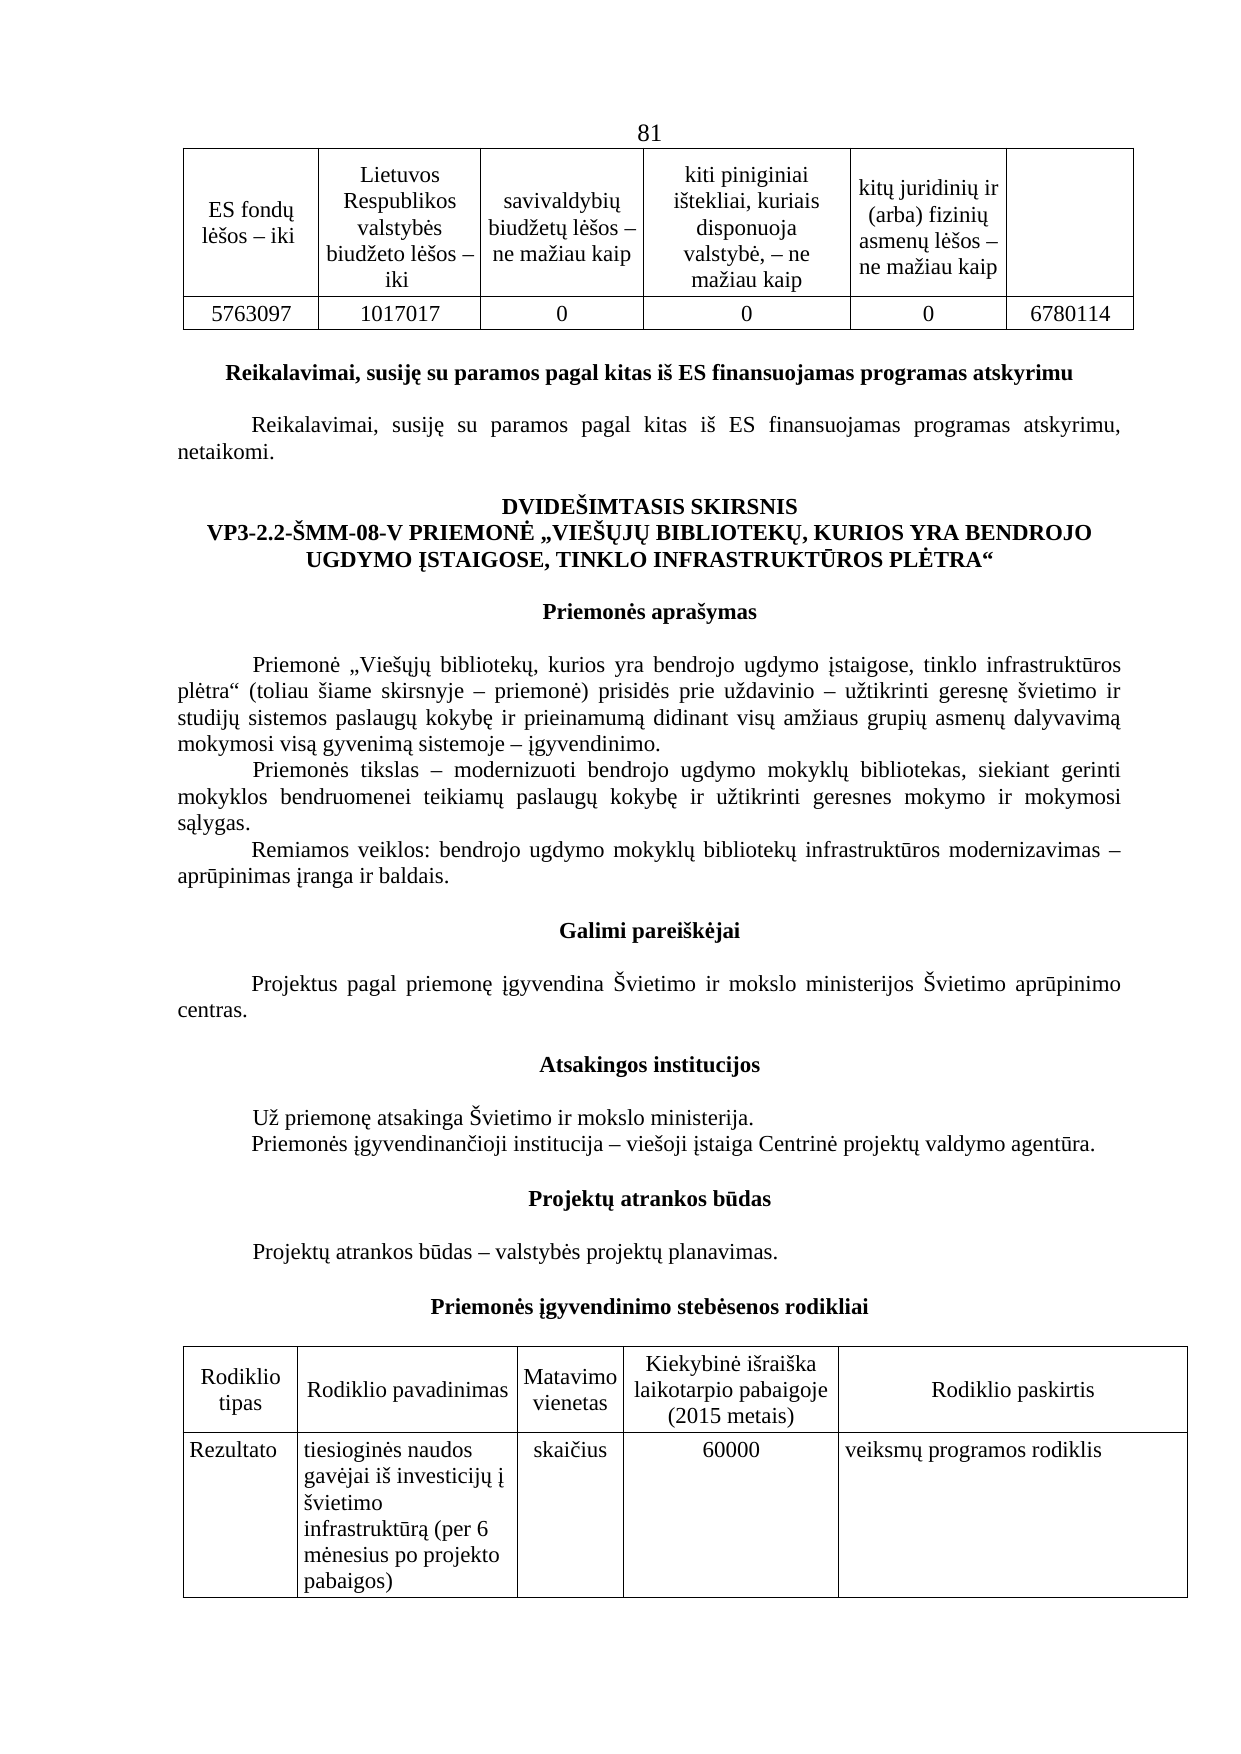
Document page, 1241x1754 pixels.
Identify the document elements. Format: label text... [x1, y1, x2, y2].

table_cell skaičius [518, 1433, 623, 1597]
table_header Rodiklio pavadinimas [298, 1347, 517, 1432]
text Atsakingos institucijos [177, 1051, 1122, 1078]
table_cell 0 [481, 297, 643, 329]
table_header Rodiklio paskirtis [839, 1347, 1187, 1432]
table_cell savivaldybių biudžetų lėšos – ne mažiau kaip [481, 149, 643, 296]
table_cell 1017017 [319, 297, 480, 329]
text Remiamos veiklos: bendrojo ugdymo mokyklų bibliotekų infrastruktūros modernizavimas – aprūpinimas įranga ir baldais. [177, 836, 1122, 888]
table_cell Lietuvos Respublikos valstybės biudžeto lėšos – iki [319, 149, 480, 296]
table_cell kiti piniginiai ištekliai, kuriais disponuoja valstybė, – ne mažiau kaip [644, 149, 850, 296]
text Priemonės įgyvendinimo stebėsenos rodikliai [177, 1293, 1122, 1319]
table_cell 0 [644, 297, 850, 329]
text Projektų atrankos būdas – valstybės projektų planavimas. [215, 1238, 1122, 1264]
text Priemonės įgyvendinančioji institucija – viešoji įstaiga Centrinė projektų valdymo agentūra. [177, 1130, 1122, 1157]
text Priemonė „Viešųjų bibliotekų, kurios yra bendrojo ugdymo įstaigose, tinklo infrastruktūros plėtra“ (toliau šiame skirsnyje – priemonė) prisidės prie uždavinio – užtikrinti geresnę švietimo ir studijų sistemos paslaugų kokybę ir prieinamumą didinant visų amžiaus grupių asmenų dalyvavimą mokymosi visą gyvenimą sistemoje – įgyvendinimo. [177, 651, 1122, 757]
table_header Matavimo vienetas [518, 1347, 623, 1432]
text Reikalavimai, susiję su paramos pagal kitas iš ES finansuojamas programas atskyrimu [177, 359, 1122, 385]
table_cell 6780114 [1007, 297, 1133, 329]
table_cell tiesioginės naudos gavėjai iš investicijų į švietimo infrastruktūrą (per 6 mėnesius po projekto pabaigos) [298, 1433, 517, 1597]
table_cell Rezultato [184, 1433, 297, 1597]
table_header Rodiklio tipas [184, 1347, 297, 1432]
table_header Kiekybinė išraiška laikotarpio pabaigoje (2015 metais) [624, 1347, 838, 1432]
table_cell kitų juridinių ir (arba) fizinių asmenų lėšos – ne mažiau kaip [851, 149, 1006, 296]
table_cell 5763097 [184, 297, 318, 329]
text VP3-2.2-ŠMM-08-V PRIEMONĖ „VIEŠŲJŲ BIBLIOTEKŲ, KURIOS YRA BENDROJO UGDYMO ĮSTAIGOSE, TINKLO INFRASTRUKTŪROS PLĖTRA“ [177, 519, 1122, 572]
text Projektų atrankos būdas [177, 1185, 1122, 1212]
text Priemonės aprašymas [177, 598, 1122, 625]
table_header [1007, 149, 1133, 296]
table_cell 0 [851, 297, 1006, 329]
table_cell veiksmų programos rodiklis [839, 1433, 1187, 1597]
text DVIDEŠIMTASIS SKIRSNIS [177, 493, 1122, 519]
table_cell 60000 [624, 1433, 838, 1597]
text Projektus pagal priemonę įgyvendina Švietimo ir mokslo ministerijos Švietimo aprūpinimo centras. [177, 970, 1122, 1022]
text Reikalavimai, susiję su paramos pagal kitas iš ES finansuojamas programas atskyrimu, netaikomi. [177, 412, 1122, 464]
text Už priemonę atsakinga Švietimo ir mokslo ministerija. [215, 1104, 1122, 1130]
text Priemonės tikslas – modernizuoti bendrojo ugdymo mokyklų bibliotekas, siekiant gerinti mokyklos bendruomenei teikiamų paslaugų kokybę ir užtikrinti geresnes mokymo ir mokymosi sąlygas. [177, 757, 1122, 836]
table_cell ES fondų lėšos – iki [184, 149, 318, 296]
text Galimi pareiškėjai [177, 917, 1122, 943]
